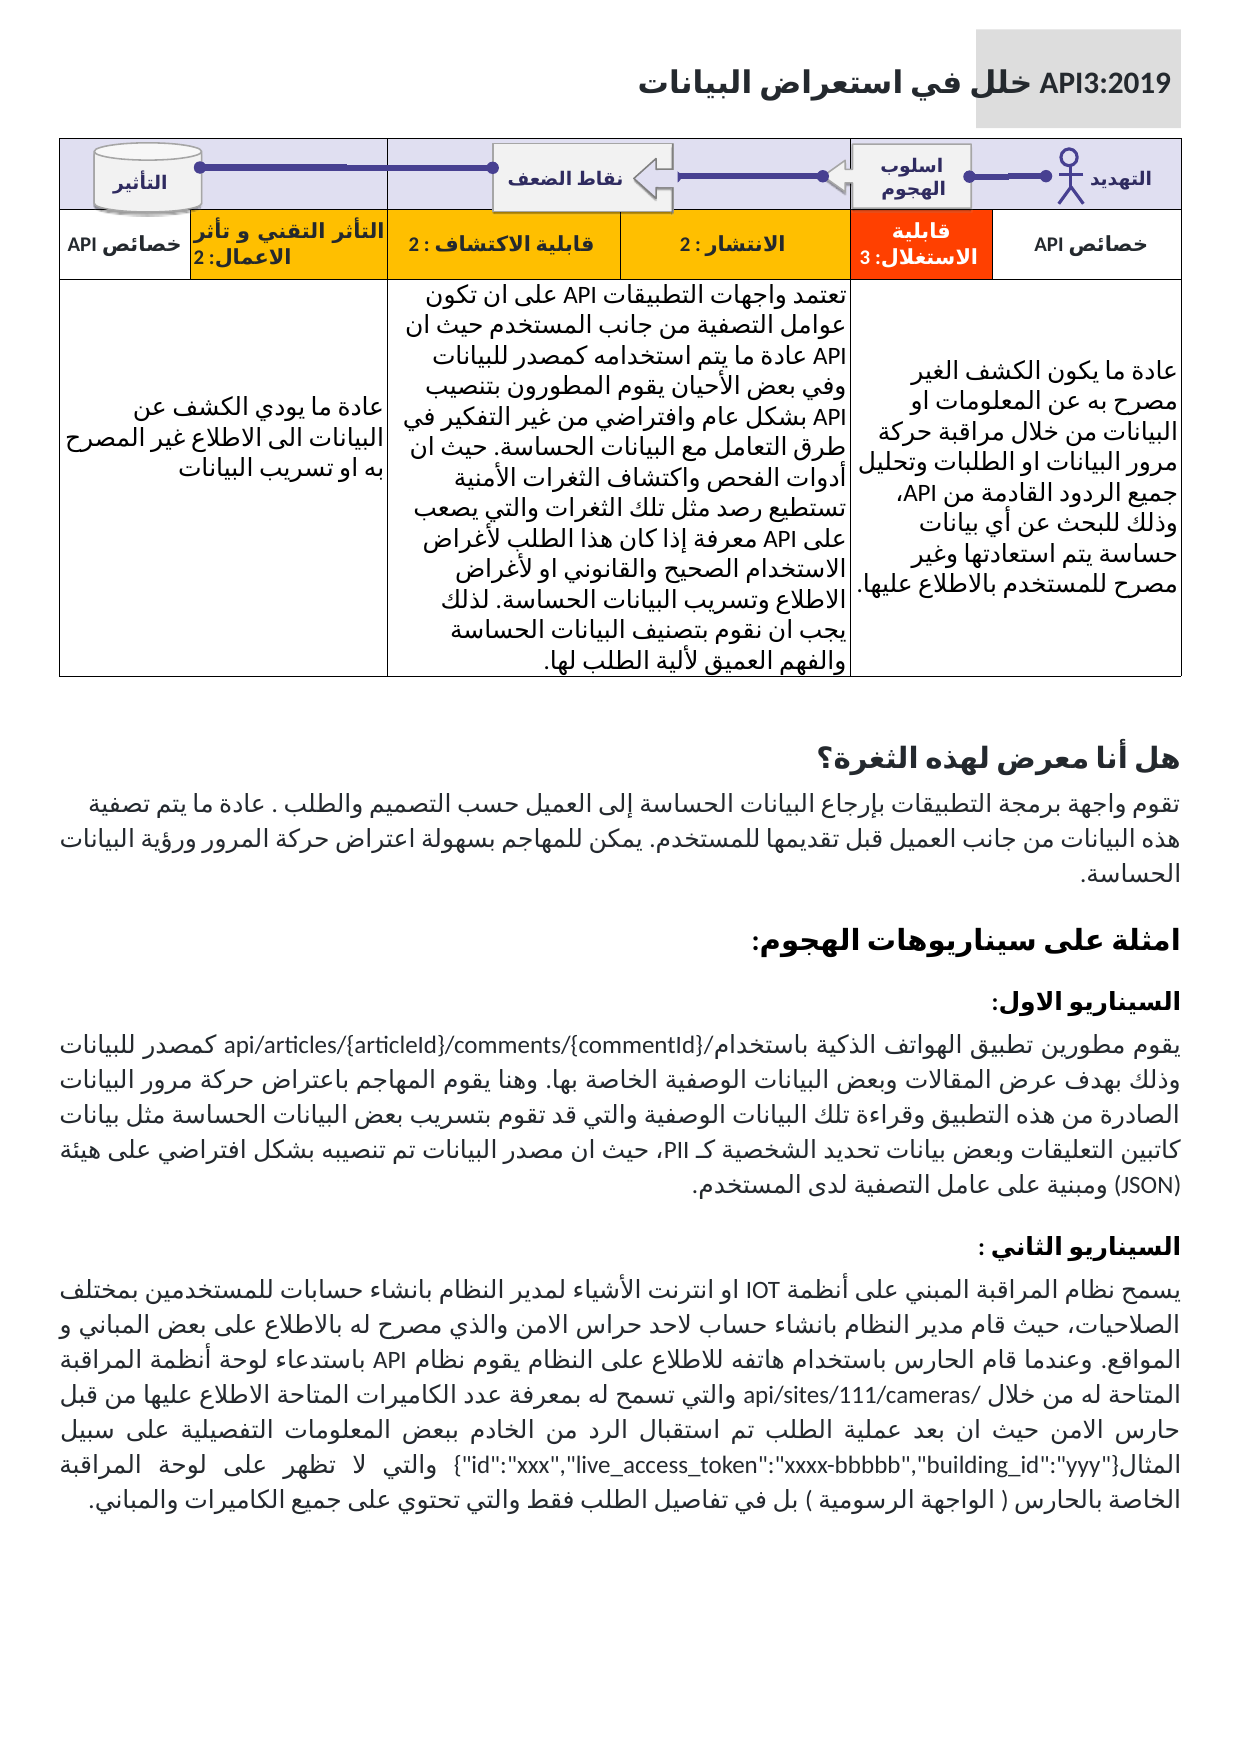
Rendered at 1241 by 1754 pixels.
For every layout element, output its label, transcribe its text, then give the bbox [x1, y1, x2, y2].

table_header [60, 139, 190, 209]
table_header [388, 139, 620, 165]
table_cell عادة ما يكون الكشف الغير مصرح به عن المعلومات او البيانات من خلال مراقبة حركة مرور البيانات او الطلبات وتحليل جميع الردود القادمة من API، وذلك للبحث عن أي بيانات حساسة يتم استعادتها وغير مصرح للمستخدم بالاطلاع عليها. [851, 280, 1181, 676]
subtitle السيناريو الثاني : [59, 1231, 1181, 1262]
table_header [992, 139, 1181, 209]
table_header [202, 171, 387, 209]
table_header [388, 171, 492, 209]
table_header [973, 180, 992, 209]
table_header [190, 139, 387, 165]
subtitle السيناريو الاول: [59, 983, 1181, 1017]
table_cell عادة ما يودي الكشف عن البيانات الى الاطلاع غير المصرح به او تسريب البيانات [60, 280, 387, 676]
text يسمح نظام المراقبة المبني على أنظمة IOT او انترنت الأشياء لمدير النظام بانشاء حسابات للمستخدمين بمختلف الصلاحيات، حيث قام مدير النظام بانشاء حساب لاحد حراس الامن والذي مصرح له بالاطلاع على بعض المباني و المواقع. وعندما قام الحارس باستخدام هاتفه للاطلاع على النظام يقوم نظام API باستدعاء لوحة أنظمة المراقبة المتاحة له من خلال /api/sites/111/cameras والتي تسمح له بمعرفة عدد الكاميرات المتاحة الاطلاع عليها من قبل حارس الامن حيث ان بعد عملية الطلب تم استقبال الرد من الخادم ببعض المعلومات التفصيلية على سبيل المثال{"id":"xxx","live_access_token":"xxxx-bbbbb","building_id":"yyy"} والتي لا تظهر على لوحة المراقبة الخاصة بالحارس ( الواجهة الرسومية ) بل في تفاصيل الطلب فقط والتي تحتوي على جميع الكاميرات والمباني. [59, 1274, 1181, 1515]
table_cell تعتمد واجهات التطبيقات API على ان تكون عوامل التصفية من جانب المستخدم حيث ان API عادة ما يتم استخدامه كمصدر للبيانات وفي بعض الأحيان يقوم المطورون بتنصيب API بشكل عام وافتراضي من غير التفكير في طرق التعامل مع البيانات الحساسة. حيث ان أدوات الفحص واكتشاف الثغرات الأمنية تستطيع رصد مثل تلك الثغرات والتي يصعب على API معرفة إذا كان هذا الطلب لأغراض الاستخدام الصحيح والقانوني او لأغراض الاطلاع وتسريب البيانات الحساسة. لذلك يجب ان نقوم بتصنيف البيانات الحساسة والفهم العميق لألية الطلب لها. [388, 280, 850, 676]
table_cell خصائص API [60, 210, 190, 279]
table_cell قابلية الاستغلال: 3 [851, 210, 992, 279]
table_cell خصائص API [993, 210, 1181, 279]
text تقوم واجهة برمجة التطبيقات بإرجاع البيانات الحساسة إلى العميل حسب التصميم والطلب . عادة ما يتم تصفية هذه البيانات من جانب العميل قبل تقديمها للمستخدم. يمكن للمهاجم بسهولة اعتراض حركة المرور ورؤية البيانات الحساسة. [59, 788, 1181, 889]
table_cell التأثر التقني و تأثر الاعمال: 2 [191, 210, 387, 279]
text يقوم مطورين تطبيق الهواتف الذكية باستخدام/api/articles/{articleId}/comments/{commentId} كمصدر للبيانات وذلك بهدف عرض المقالات وبعض البيانات الوصفية الخاصة بها. وهنا يقوم المهاجم باعتراض حركة مرور البيانات الصادرة من هذه التطبيق وقراءة تلك البيانات الوصفية والتي قد تقوم بتسريب بعض البيانات الحساسة مثل بيانات كاتبين التعليقات وبعض بيانات تحديد الشخصية كـ PII، حيث ان مصدر البيانات تم تنصيبه بشكل افتراضي على هيئة (JSON) ومبنية على عامل التصفية لدى المستخدم. [59, 1029, 1181, 1200]
table_header [674, 179, 850, 209]
subtitle امثلة على سيناريوهات الهجوم: [59, 922, 1181, 958]
table_header [620, 139, 850, 173]
table_cell الانتشار : 2 [621, 210, 850, 279]
table_cell قابلية الاكتشاف : 2 [388, 210, 620, 279]
subtitle هل أنا معرض لهذه الثغرة؟ [59, 740, 1181, 776]
table_header [851, 139, 992, 174]
